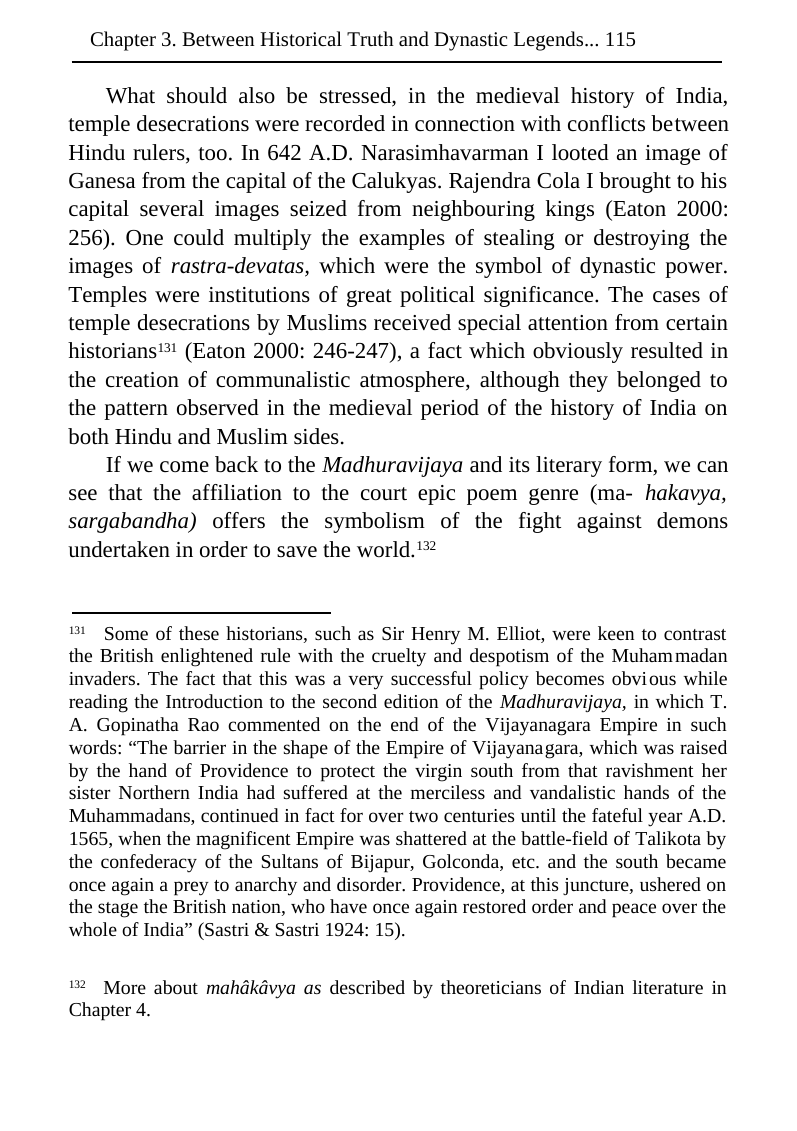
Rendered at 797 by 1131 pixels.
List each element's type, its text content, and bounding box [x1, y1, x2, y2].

text What should also be stressed, in the medieval history of India, temple desecrations were recorded in connection with conflicts be­tween Hindu rulers, too. In 642 A.D. Narasimhavarman I looted an image of Ganesa from the capital of the Calukyas. Rajendra Cola I brought to his capital several images seized from neighbour­ing kings (Eaton 2000: 256). One could multiply the examples of stealing or destroying the images of rastra-devatas, which were the symbol of dynastic power. Temples were institutions of great political significance. The cases of temple desecrations by Mus­lims received special attention from certain historians131 (Eaton 2000: 246-247), a fact which obviously resulted in the creation of communalistic atmosphere, although they belonged to the pat­tern observed in the medieval period of the history of India on both Hindu and Muslim sides. [68, 82, 729, 449]
text 132 More about mahâkâvya as described by theoreticians of Indian literature in Chapter 4. [68, 976, 727, 1021]
text Chapter 3. Between Historical Truth and Dynastic Legends... 115 [90, 27, 725, 51]
text If we come back to the Madhuravijaya and its literary form, we can see that the affiliation to the court epic poem genre (ma- hakavya, sargabandha) offers the symbolism of the fight against demons undertaken in order to save the world.132 [68, 451, 729, 562]
text 131 Some of these historians, such as Sir Henry M. Elliot, were keen to contrast the British enlightened rule with the cruelty and despotism of the Muham­madan invaders. The fact that this was a very successful policy becomes obvi­ous while reading the Introduction to the second edition of the Madhuravijaya, in which T. A. Gopinatha Rao commented on the end of the Vijayanagara Empire in such words: “The barrier in the shape of the Empire of Vijayana­gara, which was raised by the hand of Providence to protect the virgin south from that ravishment her sister Northern India had suffered at the merciless and vandalistic hands of the Muhammadans, continued in fact for over two centuries until the fateful year A.D. 1565, when the magnificent Empire was shattered at the battle-field of Talikota by the confederacy of the Sultans of Bijapur, Golconda, etc. and the south became once again a prey to anarchy and disorder. Providence, at this juncture, ushered on the stage the British nation, who have once again restored order and peace over the whole of India” (Sastri & Sastri 1924: 15). [68, 622, 727, 941]
